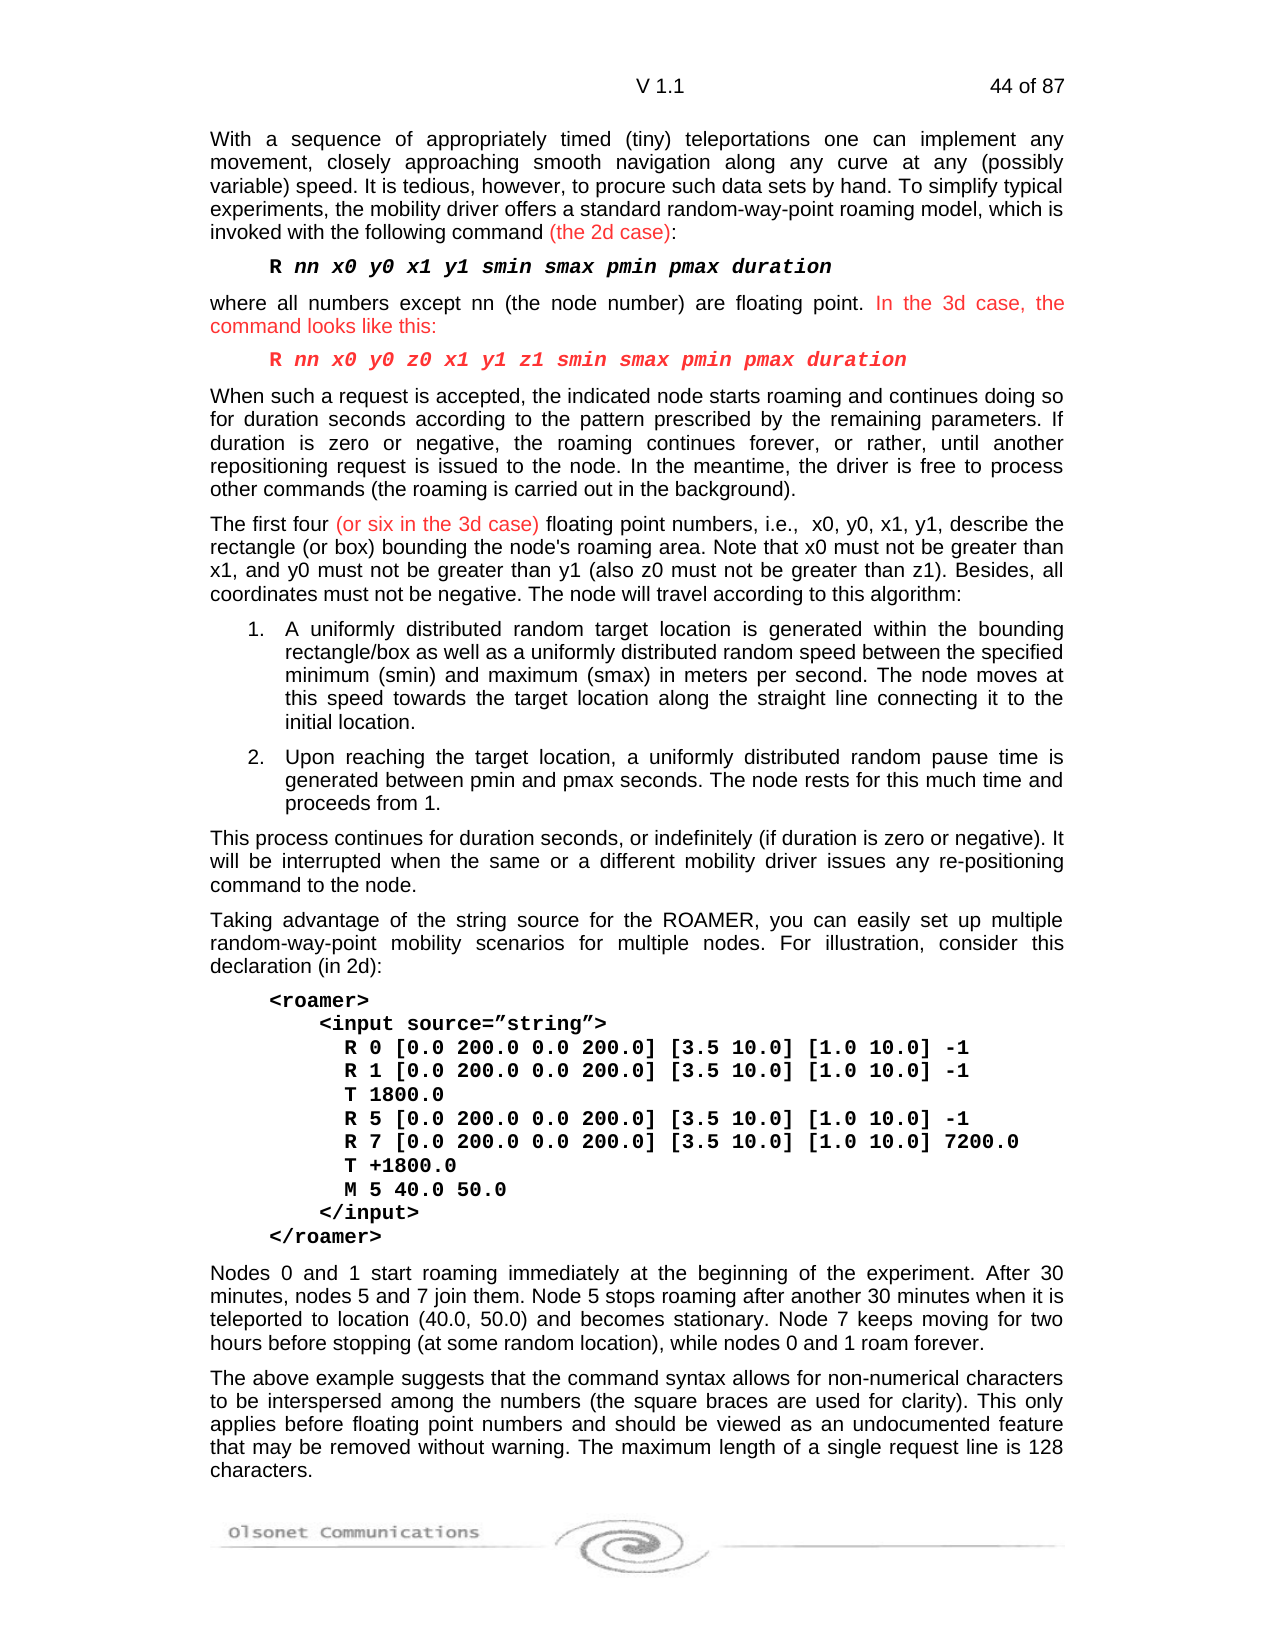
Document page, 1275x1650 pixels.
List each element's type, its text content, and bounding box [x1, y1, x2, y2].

text T +1800.0 [269, 1155, 1065, 1179]
list Upon reaching the target location, a uniformly distributed random pause time is generated between pmin and pmax seconds. The node rests for this much time and proceeds from 1. [247, 745, 1065, 815]
text R 5 [0.0 200.0 0.0 200.0] [3.5 10.0] [1.0 10.0] -1 [269, 1108, 1065, 1131]
text R nn x0 y0 z0 x1 y1 z1 smin smax pmin pmax duration [269, 349, 1065, 373]
text Nodes 0 and 1 start roaming immediately at the beginning of the experiment. After 30 minutes, nodes 5 and 7 join them. Node 5 stops roaming after another 30 minutes when it is teleported to location (40.0, 50.0) and becomes stationary. Node 7 keeps moving for two hours before stopping (at some random location), while nodes 0 and 1 roam forever. [210, 1261, 1065, 1354]
text </input> [269, 1202, 1065, 1226]
text M 5 40.0 50.0 [269, 1179, 1065, 1202]
picture [210, 1504, 1065, 1596]
text R 7 [0.0 200.0 0.0 200.0] [3.5 10.0] [1.0 10.0] 7200.0 [269, 1131, 1065, 1155]
text T 1800.0 [269, 1084, 1065, 1108]
text where all numbers except nn (the node number) are floating point. In the 3d case, the command looks like this: [210, 291, 1065, 337]
text </roamer> [269, 1226, 1065, 1250]
text When such a request is accepted, the indicated node starts roaming and continues doing so for duration seconds according to the pattern prescribed by the remaining parameters. If duration is zero or negative, the roaming continues forever, or rather, until another repositioning request is issued to the node. In the meantime, the driver is free to process other commands (the roaming is carried out in the background). [210, 385, 1065, 501]
text <input source=”string”> [269, 1013, 1065, 1037]
text Taking advantage of the string source for the ROAMER, you can easily set up multiple random-way-point mobility scenarios for multiple nodes. For illustration, consider this declaration (in 2d): [210, 908, 1065, 978]
list A uniformly distributed random target location is generated within the bounding rectangle/box as well as a uniformly distributed random speed between the specified minimum (smin) and maximum (smax) in meters per second. The node moves at this speed towards the target location along the straight line connecting it to the initial location. [247, 617, 1065, 733]
text R 1 [0.0 200.0 0.0 200.0] [3.5 10.0] [1.0 10.0] -1 [269, 1061, 1065, 1084]
text R nn x0 y0 x1 y1 smin smax pmin pmax duration [269, 256, 1065, 279]
text <roamer> [269, 989, 1065, 1013]
text This process continues for duration seconds, or indefinitely (if duration is zero or negative). It will be interrupted when the same or a different mobility driver issues any re-positioning command to the node. [210, 827, 1065, 896]
text R 0 [0.0 200.0 0.0 200.0] [3.5 10.0] [1.0 10.0] -1 [269, 1037, 1065, 1061]
text The above example suggests that the command syntax allows for non-numerical characters to be interspersed among the numbers (the square braces are used for clarity). This only applies before floating point numbers and should be viewed as an undocumented feature that may be removed without warning. The maximum length of a single request line is 128 characters. [210, 1366, 1065, 1482]
text The first four (or six in the 3d case) floating point numbers, i.e., x0, y0, x1, y1, describe the rectangle (or box) bounding the node's roaming area. Note that x0 must not be greater than x1, and y0 must not be greater than y1 (also z0 must not be greater than z1). Besides, all coordinates must not be negative. The node will travel according to this algorithm: [210, 513, 1065, 606]
text With a sequence of appropriately timed (tiny) teleportations one can implement any movement, closely approaching smooth navigation along any curve at any (possibly variable) speed. It is tedious, however, to procure such data sets by hand. To simplify typical experiments, the mobility driver offers a standard random-way-point roaming model, which is invoked with the following command (the 2d case): [210, 128, 1065, 244]
